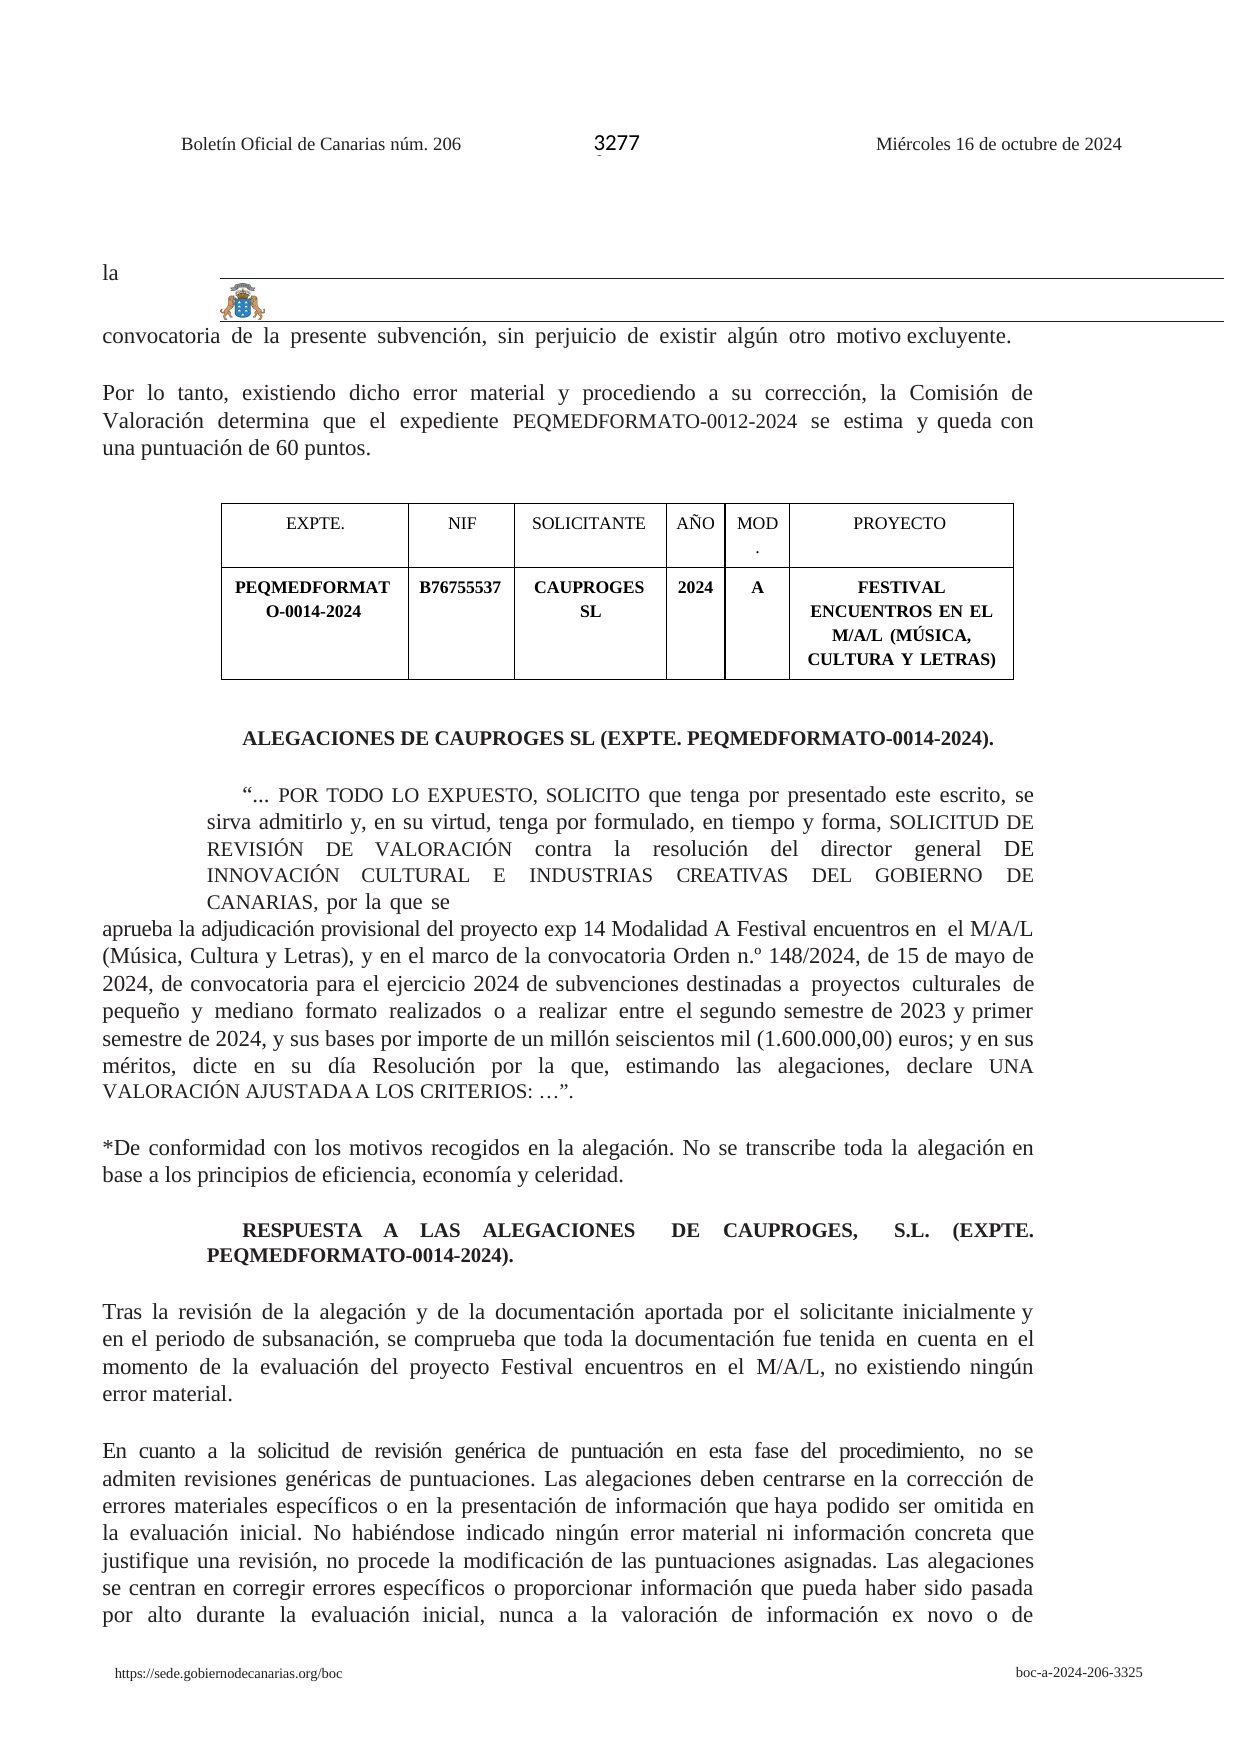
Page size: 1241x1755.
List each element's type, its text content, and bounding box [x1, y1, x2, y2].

text En cuanto a la solicitud de revisión genérica de puntuación en esta fase del procedimiento, no se admiten revisiones genéricas de puntuaciones. Las alegaciones deben centrarse en la corrección de errores materiales específicos o en la presentación de información que haya podido ser omitida en la evaluación inicial. No habiéndose indicado ningún error material ni información concreta que justifique una revisión, no procede la modificación de las puntuaciones asignadas. Las alegaciones se centran en corregir errores específicos o proporcionar información que pueda haber sido pasada por alto durante la evaluación inicial, nunca a la valoración de información ex novo o de [102, 1437, 1034, 1628]
table_cell A [726, 568, 789, 678]
table_cell 2024 [667, 568, 724, 678]
table_header NIF [409, 504, 514, 567]
text “... POR TODO LO EXPUESTO, SOLICITO que tenga por presentado este escrito, se sirva admitirlo y, en su virtud, tenga por formulado, en tiempo y forma, SOLICITUD DE REVISIÓN DE VALORACIÓN contra la resolución del director general DE INNOVACIÓN CULTURAL E INDUSTRIAS CREATIVAS DEL GOBIERNO DE CANARIAS, por la que se [207, 781, 1034, 914]
table_cell FESTIVAL ENCUENTROS EN EL M/A/L (MÚSICA, CULTURA Y LETRAS) [790, 568, 1013, 678]
table_header EXPTE. [222, 504, 408, 567]
text RESPUESTA A LAS ALEGACIONES DE CAUPROGES, S.L. (EXPTE. PEQMEDFORMATO-0014-2024). [207, 1218, 1034, 1267]
table_cell B76755537 [409, 568, 514, 678]
text *De conformidad con los motivos recogidos en la alegación. No se transcribe toda la alegación en base a los principios de eficiencia, economía y celeridad. [102, 1134, 1034, 1188]
table_header AÑO [667, 504, 724, 567]
table_header PROYECTO [790, 504, 1013, 567]
text ALEGACIONES DE CAUPROGES SL (EXPTE. PEQMEDFORMATO-0014-2024). [242, 725, 1155, 749]
table_header SOLICITANTE [515, 504, 666, 567]
table_cell PEQMEDFORMAT O-0014-2024 [222, 568, 408, 678]
table_cell CAUPROGES SL [515, 568, 666, 678]
table_header MOD . [726, 504, 789, 567]
text aprueba la adjudicación provisional del proyecto exp 14 Modalidad A Festival encuentros en el M/A/L (Música, Cultura y Letras), y en el marco de la convocatoria Orden n.º 148/2024, de 15 de mayo de 2024, de convocatoria para el ejercicio 2024 de subvenciones destinadas a proyectos culturales de pequeño y mediano formato realizados o a realizar entre el segundo semestre de 2023 y primer semestre de 2024, y sus bases por importe de un millón seiscientos mil (1.600.000,00) euros; y en sus méritos, dicte en su día Resolución por la que, estimando las alegaciones, declare UNA VALORACIÓN AJUSTADAA LOS CRITERIOS: …”. [102, 915, 1034, 1103]
text Tras la revisión de la alegación y de la documentación aportada por el solicitante inicialmente y en el periodo de subsanación, se comprueba que toda la documentación fue tenida en cuenta en el momento de la evaluación del proyecto Festival encuentros en el M/A/L, no existiendo ningún error material. [102, 1298, 1034, 1407]
text la convocatoria de la presente subvención, sin perjuicio de existir algún otro motivo excluyente. [102, 259, 1034, 349]
text Por lo tanto, existiendo dicho error material y procediendo a su corrección, la Comisión de Valoración determina que el expediente PEQMEDFORMATO-0012-2024 se estima y queda con una puntuación de 60 puntos. [102, 379, 1034, 461]
